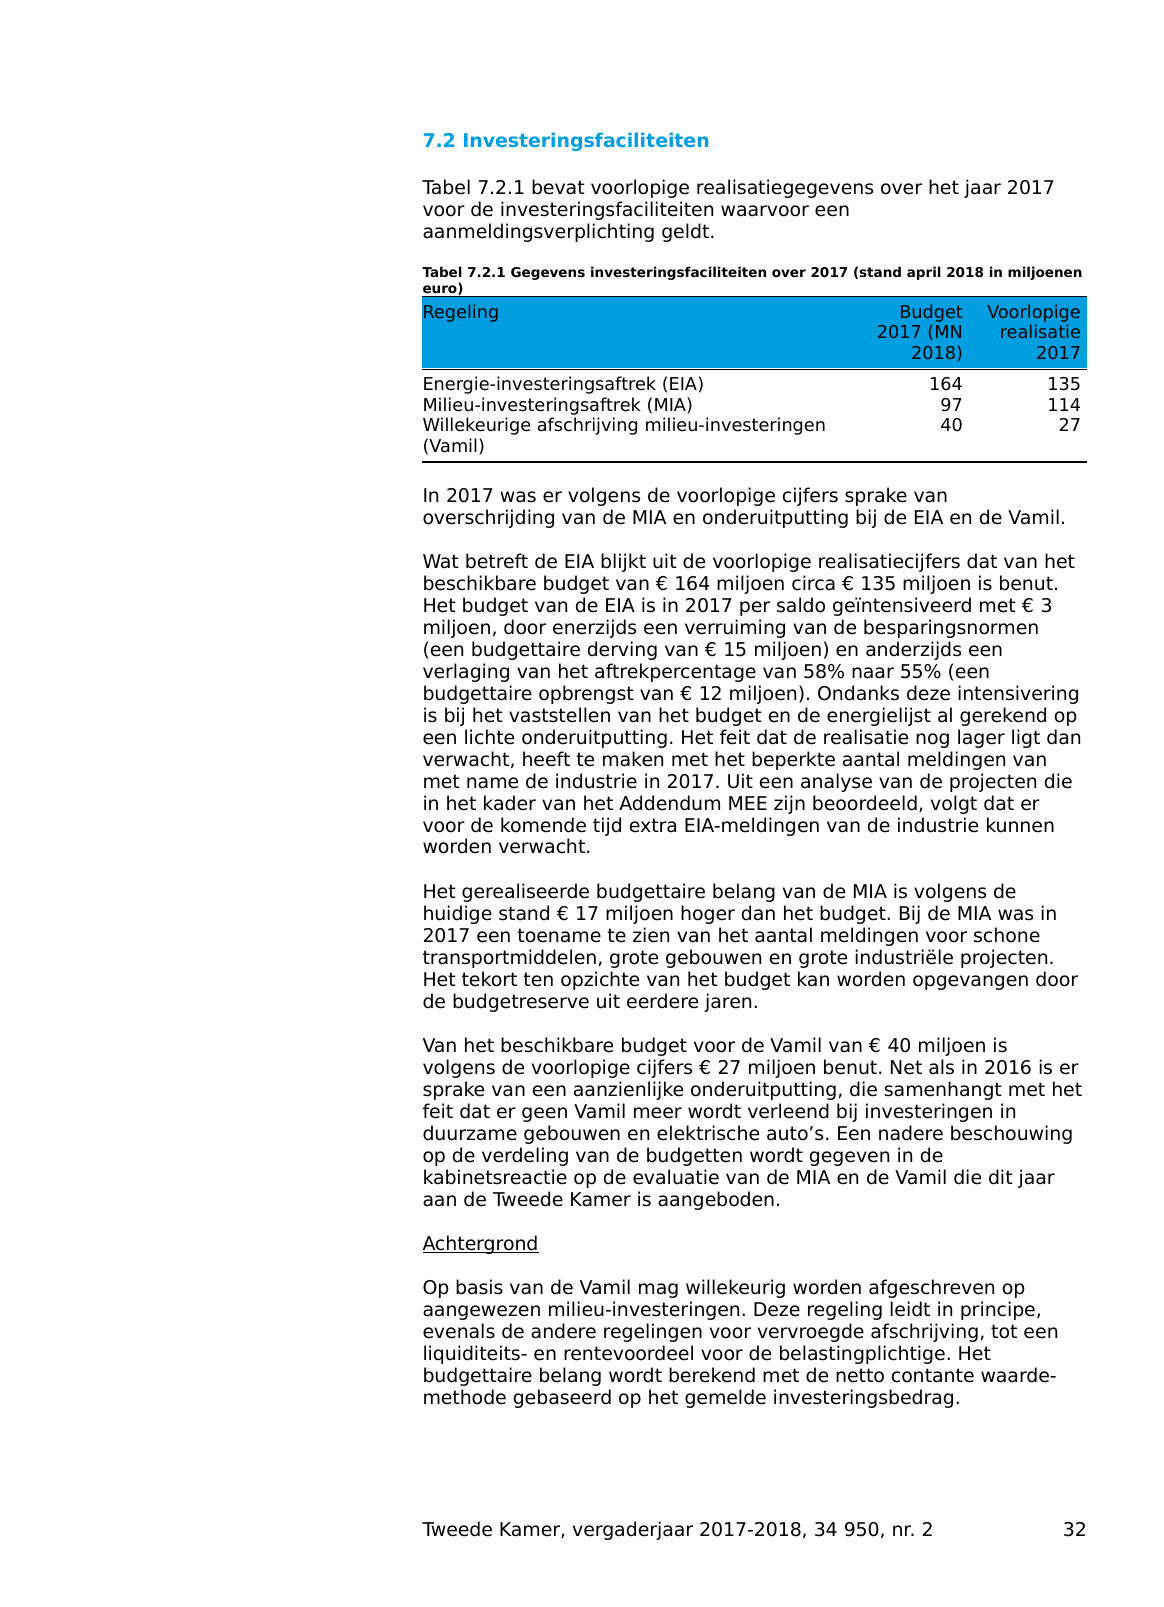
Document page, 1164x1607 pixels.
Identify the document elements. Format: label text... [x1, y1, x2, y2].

table_cell 114 [969, 395, 1087, 415]
text In 2017 was er volgens de voorlopige cijfers sprake van overschrijding van de MIA en onderuitputting bij de EIA en de Vamil. [422, 484, 1087, 528]
text Op basis van de Vamil mag willekeurig worden afgeschreven op aangewezen milieu-investeringen. Deze regeling leidt in principe, evenals de andere regelingen voor vervroegde afschrijving, tot een liquiditeits- en rentevoordeel voor de belastingplichtige. Het budgettaire belang wordt berekend met de netto contante waarde-methode gebaseerd op het gemelde investeringsbedrag. [422, 1277, 1087, 1409]
subtitle Achtergrond [422, 1233, 1087, 1255]
table_cell 97 [850, 395, 968, 415]
text Van het beschikbare budget voor de Vamil van € 40 miljoen is volgens de voorlopige cijfers € 27 miljoen benut. Net als in 2016 is er sprake van een aanzienlijke onderuitputting, die samenhangt met het feit dat er geen Vamil meer wordt verleend bij investeringen in duurzame gebouwen en elektrische auto’s. Een nadere beschouwing op de verdeling van de budgetten wordt gegeven in de kabinetsreactie op de evaluatie van de MIA en de Vamil die dit jaar aan de Tweede Kamer is aangeboden. [422, 1035, 1087, 1211]
text Tabel 7.2.1 bevat voorlopige realisatiegegevens over het jaar 2017 voor de investeringsfaciliteiten waarvoor een aanmeldingsverplichting geldt. [422, 177, 1087, 243]
table_cell Energie-investeringsaftrek (EIA) [422, 370, 850, 395]
table_cell Budget 2017 (MN 2018) [850, 297, 968, 368]
table_cell Willekeurige afschrijving milieu-investeringen (Vamil) [422, 415, 850, 461]
table_cell 164 [850, 370, 968, 395]
table_cell Regeling [422, 297, 850, 368]
table_cell Voorlopige realisatie 2017 [969, 297, 1087, 368]
subtitle 7.2 Investeringsfaciliteiten [422, 130, 1087, 152]
table_cell 40 [850, 415, 968, 461]
table_header Tabel 7.2.1 Gegevens investeringsfaciliteiten over 2017 (stand april 2018 in miljoenen euro) [422, 265, 1087, 296]
text Het gerealiseerde budgettaire belang van de MIA is volgens de huidige stand € 17 miljoen hoger dan het budget. Bij de MIA was in 2017 een toename te zien van het aantal meldingen voor schone transportmiddelen, grote gebouwen en grote industriële projecten. Het tekort ten opzichte van het budget kan worden opgevangen door de budgetreserve uit eerdere jaren. [422, 881, 1087, 1012]
table_cell 135 [969, 370, 1087, 395]
text Wat betreft de EIA blijkt uit de voorlopige realisatiecijfers dat van het beschikbare budget van € 164 miljoen circa € 135 miljoen is benut. Het budget van de EIA is in 2017 per saldo geïntensiveerd met € 3 miljoen, door enerzijds een verruiming van de besparingsnormen (een budgettaire derving van € 15 miljoen) en anderzijds een verlaging van het aftrekpercentage van 58% naar 55% (een budgettaire opbrengst van € 12 miljoen). Ondanks deze intensivering is bij het vaststellen van het budget en de energielijst al gerekend op een lichte onderuitputting. Het feit dat de realisatie nog lager ligt dan verwacht, heeft te maken met het beperkte aantal meldingen van met name de industrie in 2017. Uit een analyse van de projecten die in het kader van het Addendum MEE zijn beoordeeld, volgt dat er voor de komende tijd extra EIA-meldingen van de industrie kunnen worden verwacht. [422, 551, 1087, 858]
table_cell 27 [969, 415, 1087, 461]
table_cell Milieu-investeringsaftrek (MIA) [422, 395, 850, 415]
